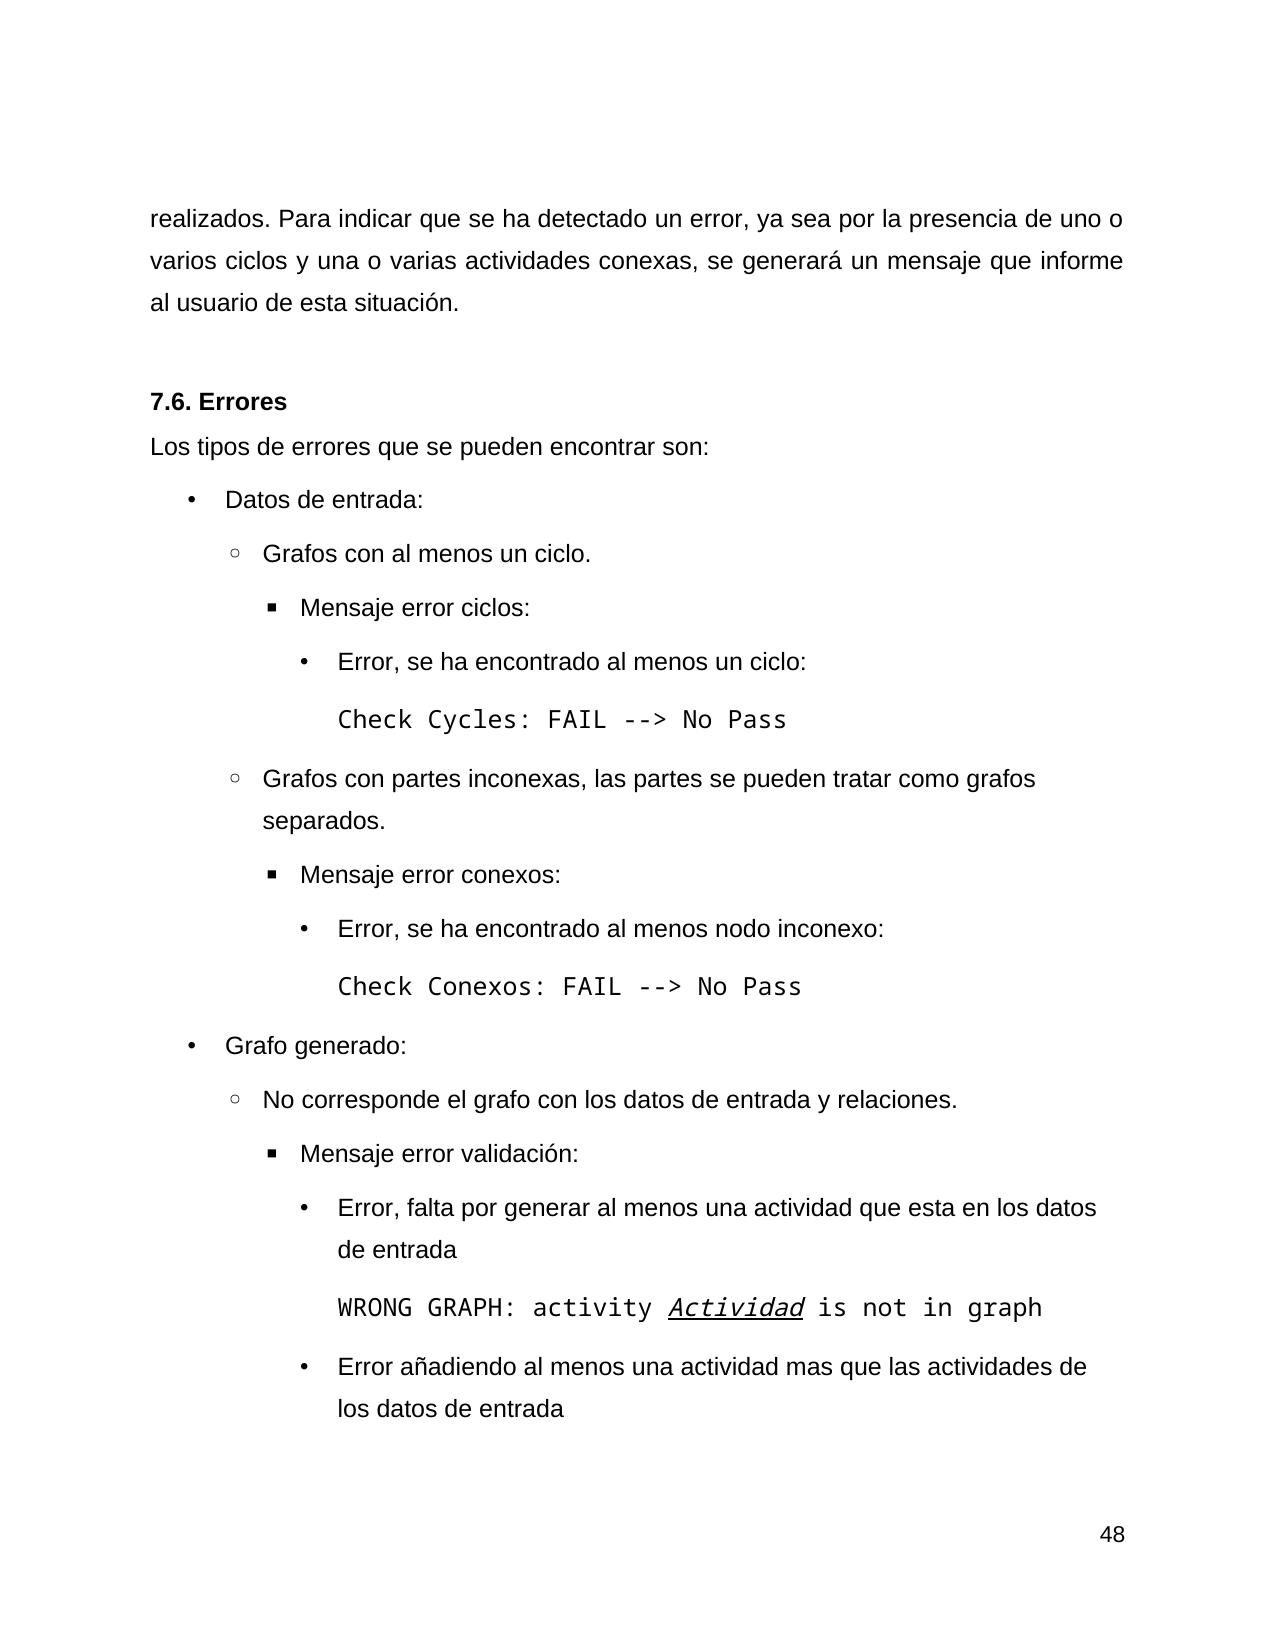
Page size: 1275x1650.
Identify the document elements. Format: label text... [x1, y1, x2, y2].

list Mensaje error ciclos: [262, 594, 1125, 622]
list Grafos con partes inconexas, las partes se pueden tratar como grafos separados. [225, 765, 1125, 835]
list No corresponde el grafo con los datos de entrada y relaciones. [225, 1086, 1125, 1114]
list Error, falta por generar al menos una actividad que esta en los datos de entrada [300, 1194, 1125, 1264]
text Los tipos de errores que se pueden encontrar son: [150, 432, 1125, 460]
list Grafos con al menos un ciclo. [225, 540, 1125, 568]
list Mensaje error validación: [262, 1140, 1125, 1168]
text realizados. Para indicar que se ha detectado un error, ya sea por la presencia de uno o varios ciclos y una o varias actividades conexas, se generará un mensaje que informe al usuario de esta situación. [150, 205, 1125, 317]
list Error añadiendo al menos una actividad mas que las actividades de los datos de entrada [300, 1353, 1125, 1422]
list Datos de entrada: [187, 486, 1125, 514]
list WRONG GRAPH: activity Actividad is not in graph [300, 1289, 1125, 1324]
text 7.6. Errores [150, 388, 1125, 416]
list Grafo generado: [187, 1032, 1125, 1060]
list Mensaje error conexos: [262, 861, 1125, 889]
list Check Conexos: FAIL --> No Pass [300, 969, 1125, 1003]
list Check Cycles: FAIL --> No Pass [300, 702, 1125, 736]
list Error, se ha encontrado al menos un ciclo: [300, 648, 1125, 676]
list Error, se ha encontrado al menos nodo inconexo: [300, 915, 1125, 943]
